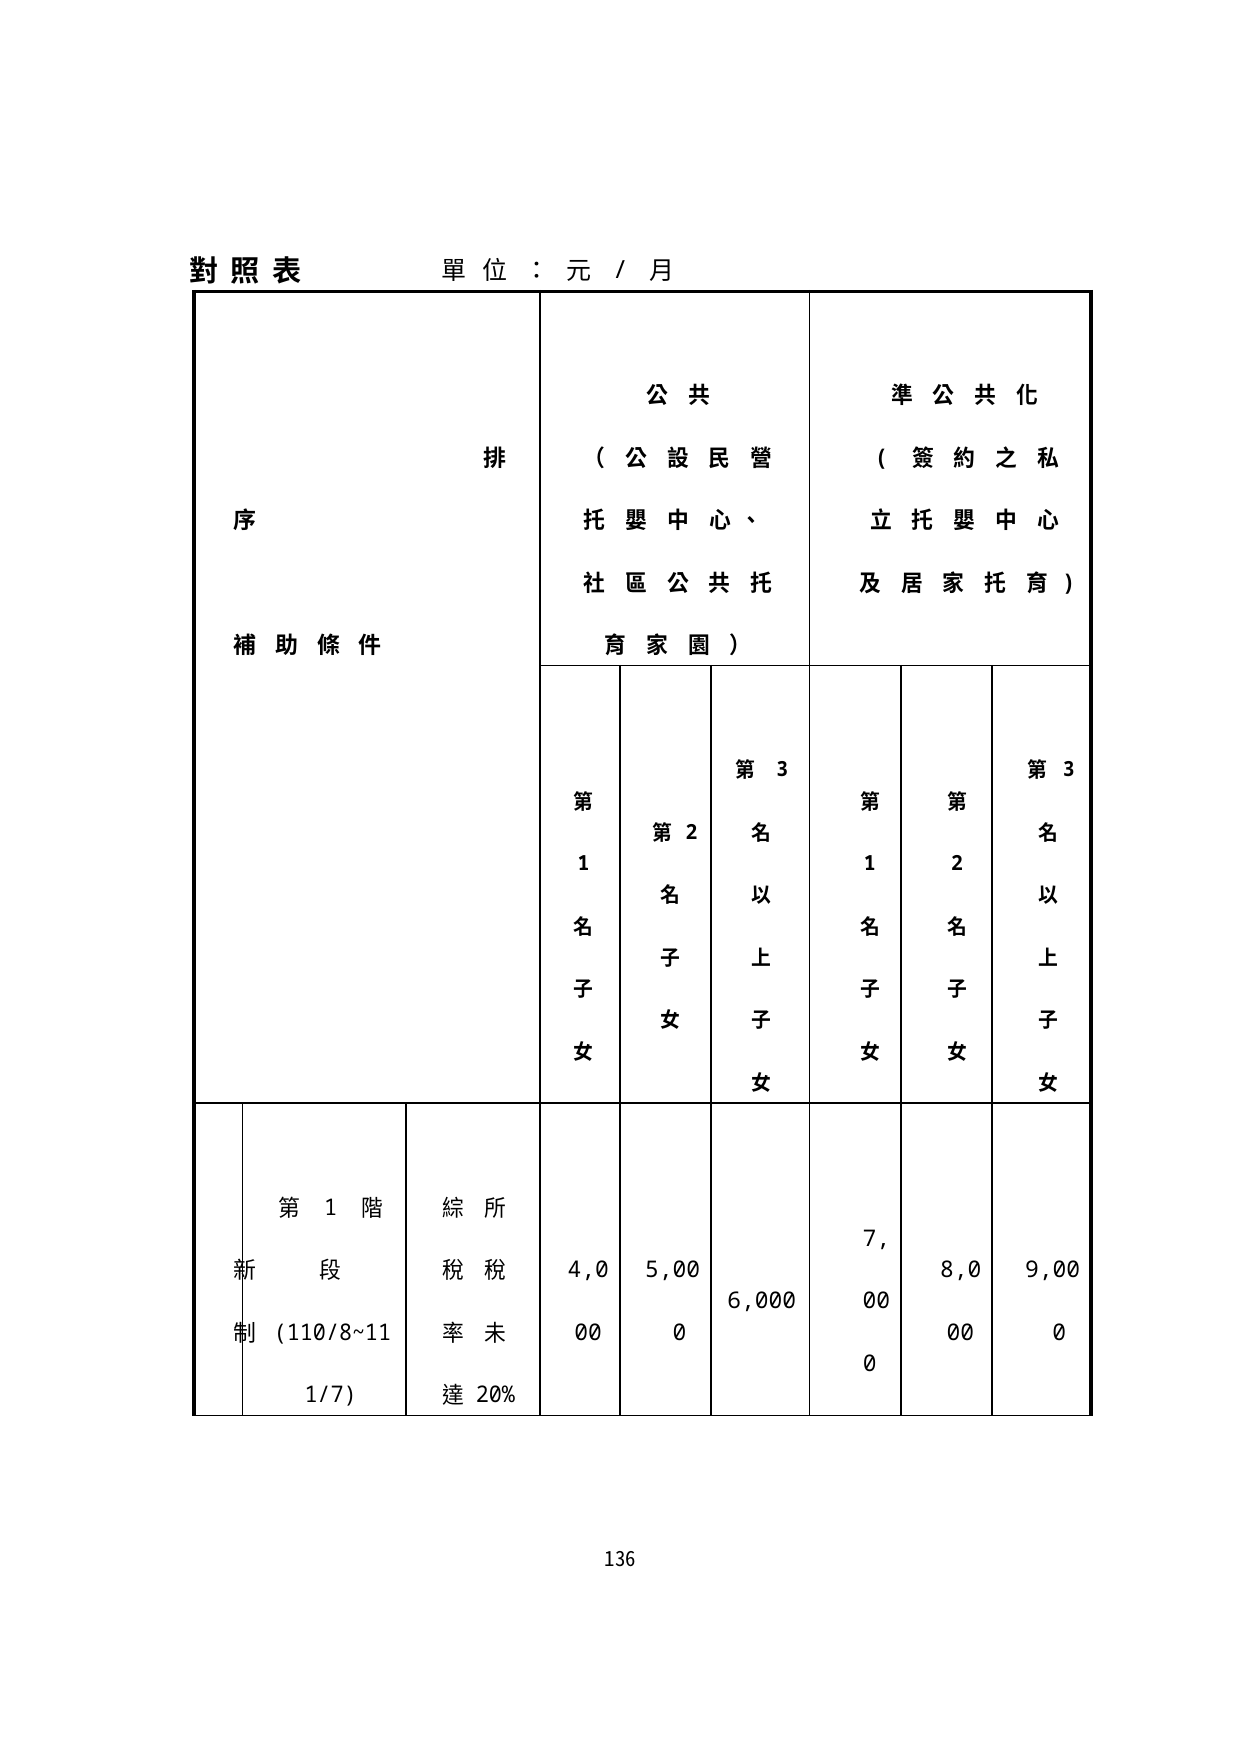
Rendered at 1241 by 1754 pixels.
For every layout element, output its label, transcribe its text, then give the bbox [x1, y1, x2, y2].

table_cell 第3名以上子女 [993, 666, 1089, 1102]
table_cell 9,000 [993, 1104, 1089, 1415]
table_cell 第1階段 (110/8~111/7) [243, 1104, 405, 1415]
table_cell 第2名子女 [621, 666, 710, 1102]
table_cell 第3名以上子女 [712, 666, 809, 1102]
table_cell 5,000 [621, 1104, 710, 1415]
table_cell 7,000 [810, 1104, 900, 1415]
text 對照表 單位：元/月 [183, 227, 1058, 290]
table_cell 新制 [196, 1104, 242, 1415]
table_cell 綜所稅稅率未達20% [407, 1104, 539, 1415]
table_cell 4,000 [541, 1104, 619, 1415]
table_header 公共 （公設民營托嬰中心、社區公共托育家園） [541, 293, 809, 665]
table_cell 第1名子女 [541, 666, 619, 1102]
table_cell 第1名子女 [810, 666, 900, 1102]
table_cell 8,000 [902, 1104, 991, 1415]
table_cell 第2名子女 [902, 666, 991, 1102]
table_header 準公共化 (簽約之私立托嬰中心及居家托育) [810, 293, 1089, 665]
table_cell 6,000 [712, 1104, 809, 1415]
table_header 排序 補助條件 [196, 293, 539, 1102]
